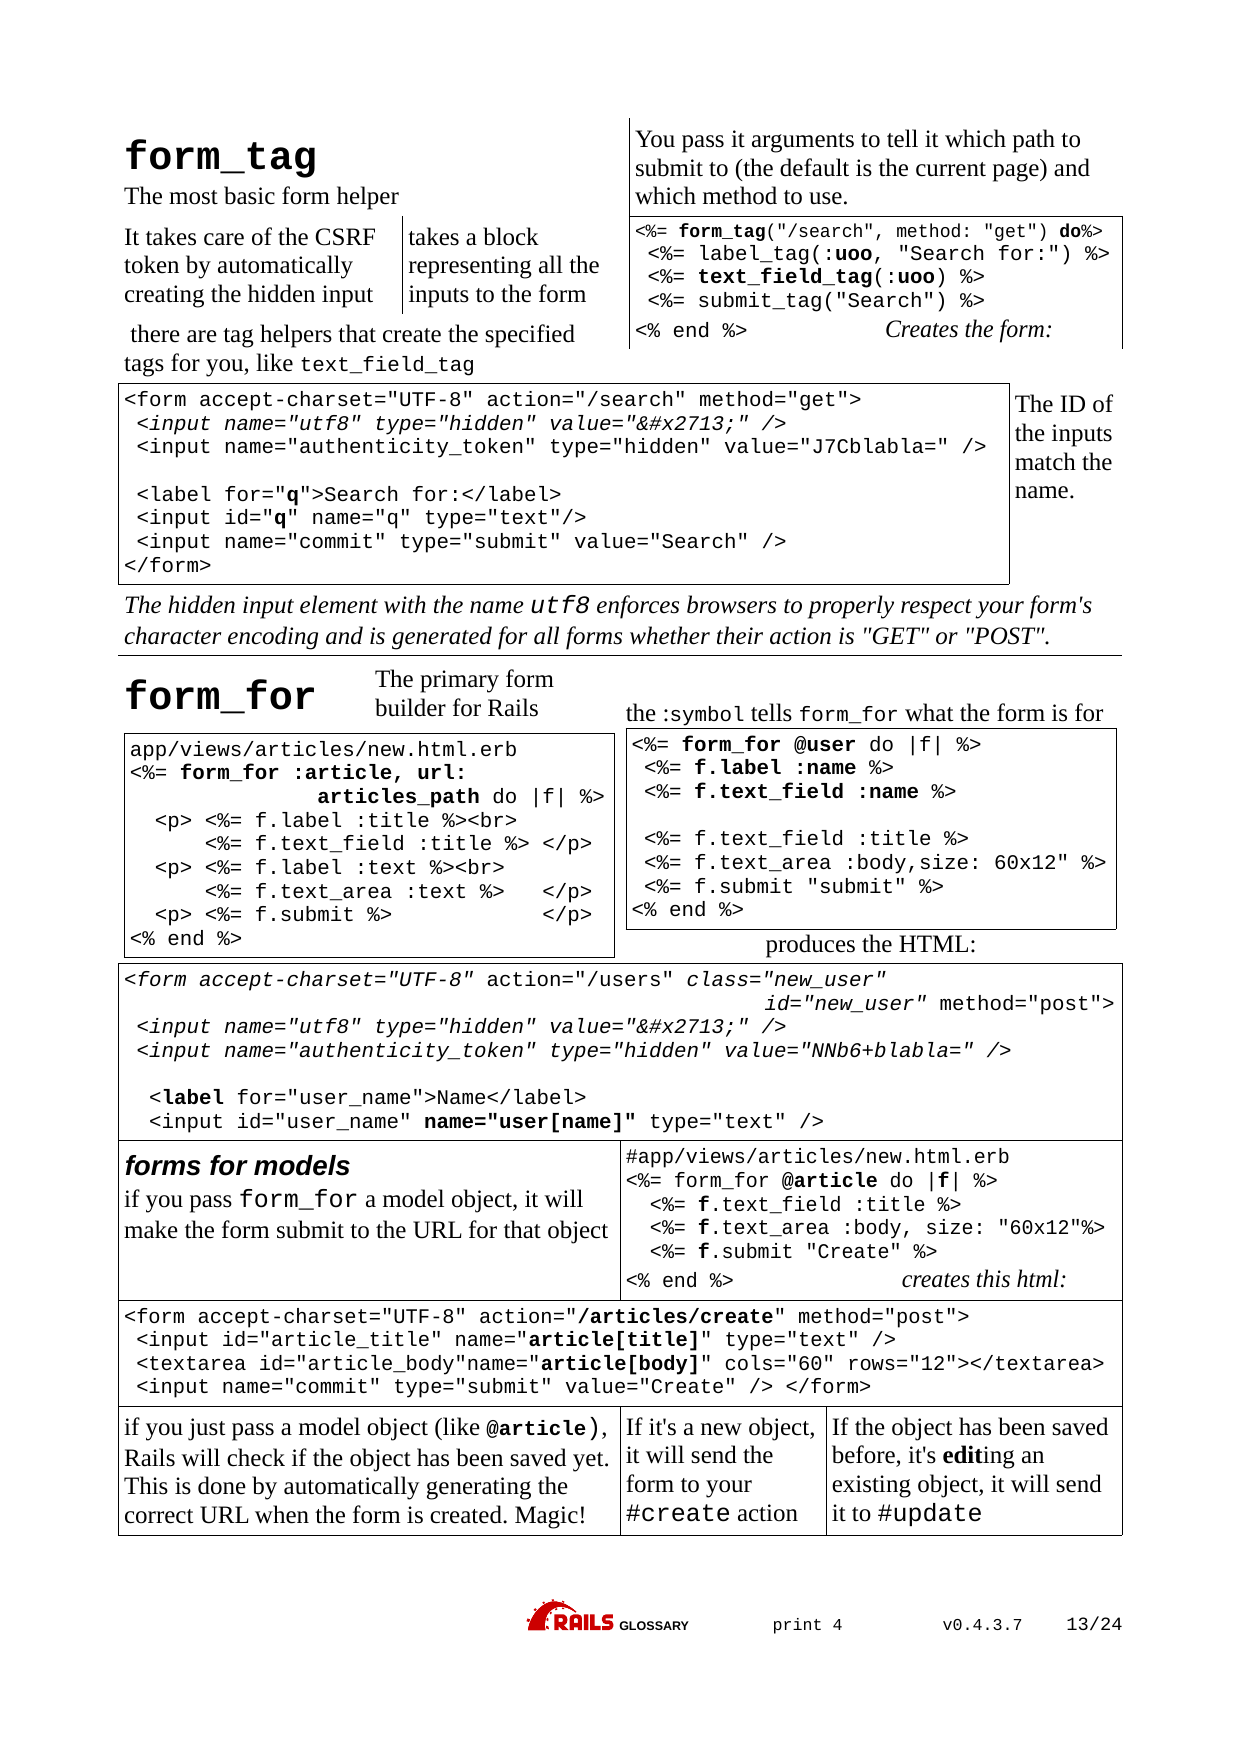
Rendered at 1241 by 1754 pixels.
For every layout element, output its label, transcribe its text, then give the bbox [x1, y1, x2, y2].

table_header <%= form_for @user do |f| %> <%= f.label :name %> <%= f.text_field :name %> <%= f.text_field :title %> <%= f.text_area :body,size: 60x12" %> <%= f.submit "submit" %> <% end %> [627, 729, 1116, 929]
table_cell If the object has been saved before, it's editing an existing object, it will send it to #update [827, 1407, 1122, 1534]
table_cell there are tag helpers that create the specified tags for you, like text_field_tag [118, 314, 611, 383]
table_header The ID of the inputs match the name. [1010, 383, 1122, 584]
table_cell if you just pass a model object (like @article), Rails will check if the object has been saved yet. This is done by automatically generating the correct URL when the form is created. Magic! [119, 1407, 620, 1534]
table_cell <form accept-charset="UTF-8" action="/articles/create" method="post"> <input id="article_title" name="article[title]" type="text" /> <textarea id="article_body"name="article[body]" cols="60" rows="12"></textarea> <input name="commit" type="submit" value="Create" /> </form> [119, 1301, 1122, 1406]
table_cell The primary form builder for Rails [369, 656, 620, 727]
table_cell <form accept-charset="UTF-8" action="/users" class="new_user" id="new_user" method="post"> <input name="utf8" type="hidden" value="&#x2713;" /> <input name="authenticity_token" type="hidden" value="NNb6+blabla=" /> <label for="user_name">Name</label> <input id="user_name" name="user[name]" type="text" /> [119, 964, 1122, 1140]
table_cell [118, 727, 620, 963]
table_cell If it's a new object, it will send the form to your #create action [621, 1407, 826, 1534]
table_cell the :symbol tells form_for what the form is for produces the HTML: [620, 656, 1122, 963]
table_header app/views/articles/new.html.erb <%= form_for :article, url: articles_path do |f| %> <p> <%= f.label :title %><br> <%= f.text_field :title %> </p> <p> <%= f.label :text %><br> <%= f.text_area :text %> </p> <p> <%= f.submit %> </p> <% end %> [125, 734, 614, 957]
table_cell You pass it arguments to tell it which path to submit to (the default is the current page) and which method to use. [630, 118, 1122, 216]
table_header forms for models if you pass form_for a model object, it will make the form submit to the URL for that object [119, 1141, 620, 1300]
table_cell form_for [118, 656, 369, 727]
table_cell takes a block representing all the inputs to the form [403, 216, 611, 313]
table_cell <%= form_tag("/search", method: "get") do%> <%= label_tag(:uoo, "Search for:") %> <%= text_field_tag(:uoo) %> <%= submit_tag("Search") %> <% end %> Creates the form: [630, 217, 1122, 349]
table_cell It takes care of the CSRF token by automatically creating the hidden input [118, 216, 402, 313]
table_cell The hidden input element with the name utf8 enforces browsers to properly respect your form's character encoding and is generated for all forms whether their action is "GET" or "POST". [118, 584, 1122, 655]
table_header <form accept-charset="UTF-8" action="/search" method="get"> <input name="utf8" type="hidden" value="&#x2713;" /> <input name="authenticity_token" type="hidden" value="J7Cblabla=" /> <label for="q">Search for:</label> <input id="q" name="q" type="text"/> <input name="commit" type="submit" value="Search" /> </form> [119, 384, 1009, 584]
table_header #app/views/articles/new.html.erb <%= form_for @article do |f| %> <%= f.text_field :title %> <%= f.text_area :body, size: "60x12"%> <%= f.submit "Create" %> <% end %> creates this html: [621, 1141, 1122, 1300]
table_header form_tag The most basic form helper [118, 118, 611, 216]
